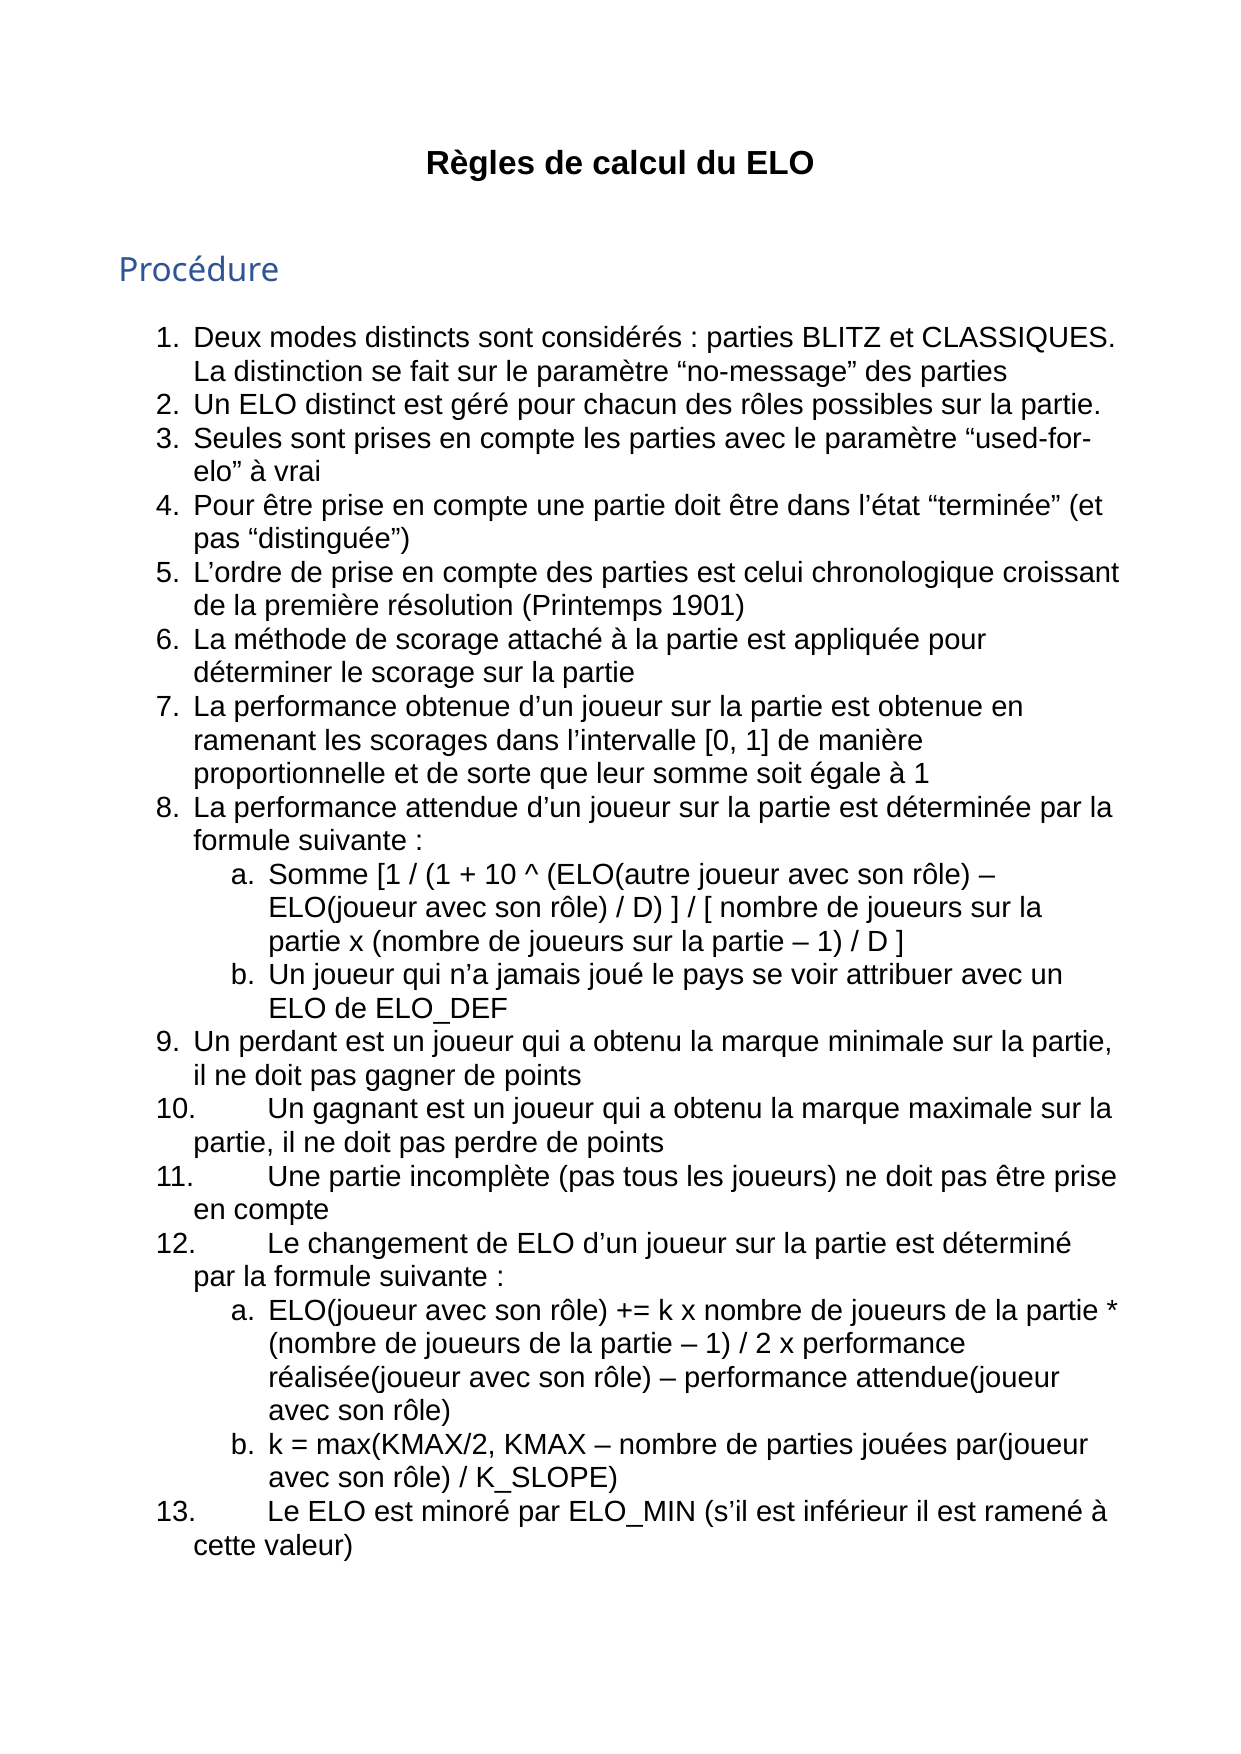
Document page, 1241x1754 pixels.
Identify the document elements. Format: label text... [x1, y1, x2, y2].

list ELO(joueur avec son rôle) += k x nombre de joueurs de la partie * (nombre de joueurs de la partie – 1) / 2 x performance réalisée(joueur avec son rôle) – performance attendue(joueur avec son rôle) [231, 1293, 1122, 1427]
list Seules sont prises en compte les parties avec le paramètre “used-for-elo” à vrai [156, 421, 1122, 488]
list Un ELO distinct est géré pour chacun des rôles possibles sur la partie. [156, 387, 1122, 421]
list Deux modes distincts sont considérés : parties BLITZ et CLASSIQUES. La distinction se fait sur le paramètre “no-message” des parties [156, 320, 1122, 387]
list Un joueur qui n’a jamais joué le pays se voir attribuer avec un ELO de ELO_DEF [231, 957, 1122, 1024]
list Un gagnant est un joueur qui a obtenu la marque maximale sur la partie, il ne doit pas perdre de points [156, 1091, 1122, 1158]
list k = max(KMAX/2, KMAX – nombre de parties jouées par(joueur avec son rôle) / K_SLOPE) [231, 1427, 1122, 1494]
list Le changement de ELO d’un joueur sur la partie est déterminé par la formule suivante : [156, 1226, 1122, 1293]
list Une partie incomplète (pas tous les joueurs) ne doit pas être prise en compte [156, 1158, 1122, 1226]
list La performance obtenue d’un joueur sur la partie est obtenue en ramenant les scorages dans l’intervalle [0, 1] de manière proportionnelle et de sorte que leur somme soit égale à 1 [156, 689, 1122, 789]
list Un perdant est un joueur qui a obtenu la marque minimale sur la partie, il ne doit pas gagner de points [156, 1024, 1122, 1091]
list Le ELO est minoré par ELO_MIN (s’il est inférieur il est ramené à cette valeur) [156, 1494, 1122, 1561]
subtitle Procédure [118, 246, 1122, 291]
subtitle Règles de calcul du ELO [118, 143, 1122, 182]
list Somme [1 / (1 + 10 ^ (ELO(autre joueur avec son rôle) – ELO(joueur avec son rôle) / D) ] / [ nombre de joueurs sur la partie x (nombre de joueurs sur la partie – 1) / D ] [231, 857, 1122, 957]
list La méthode de scorage attaché à la partie est appliquée pour déterminer le scorage sur la partie [156, 622, 1122, 689]
list Pour être prise en compte une partie doit être dans l’état “terminée” (et pas “distinguée”) [156, 488, 1122, 555]
list L’ordre de prise en compte des parties est celui chronologique croissant de la première résolution (Printemps 1901) [156, 555, 1122, 622]
list La performance attendue d’un joueur sur la partie est déterminée par la formule suivante : [156, 789, 1122, 857]
